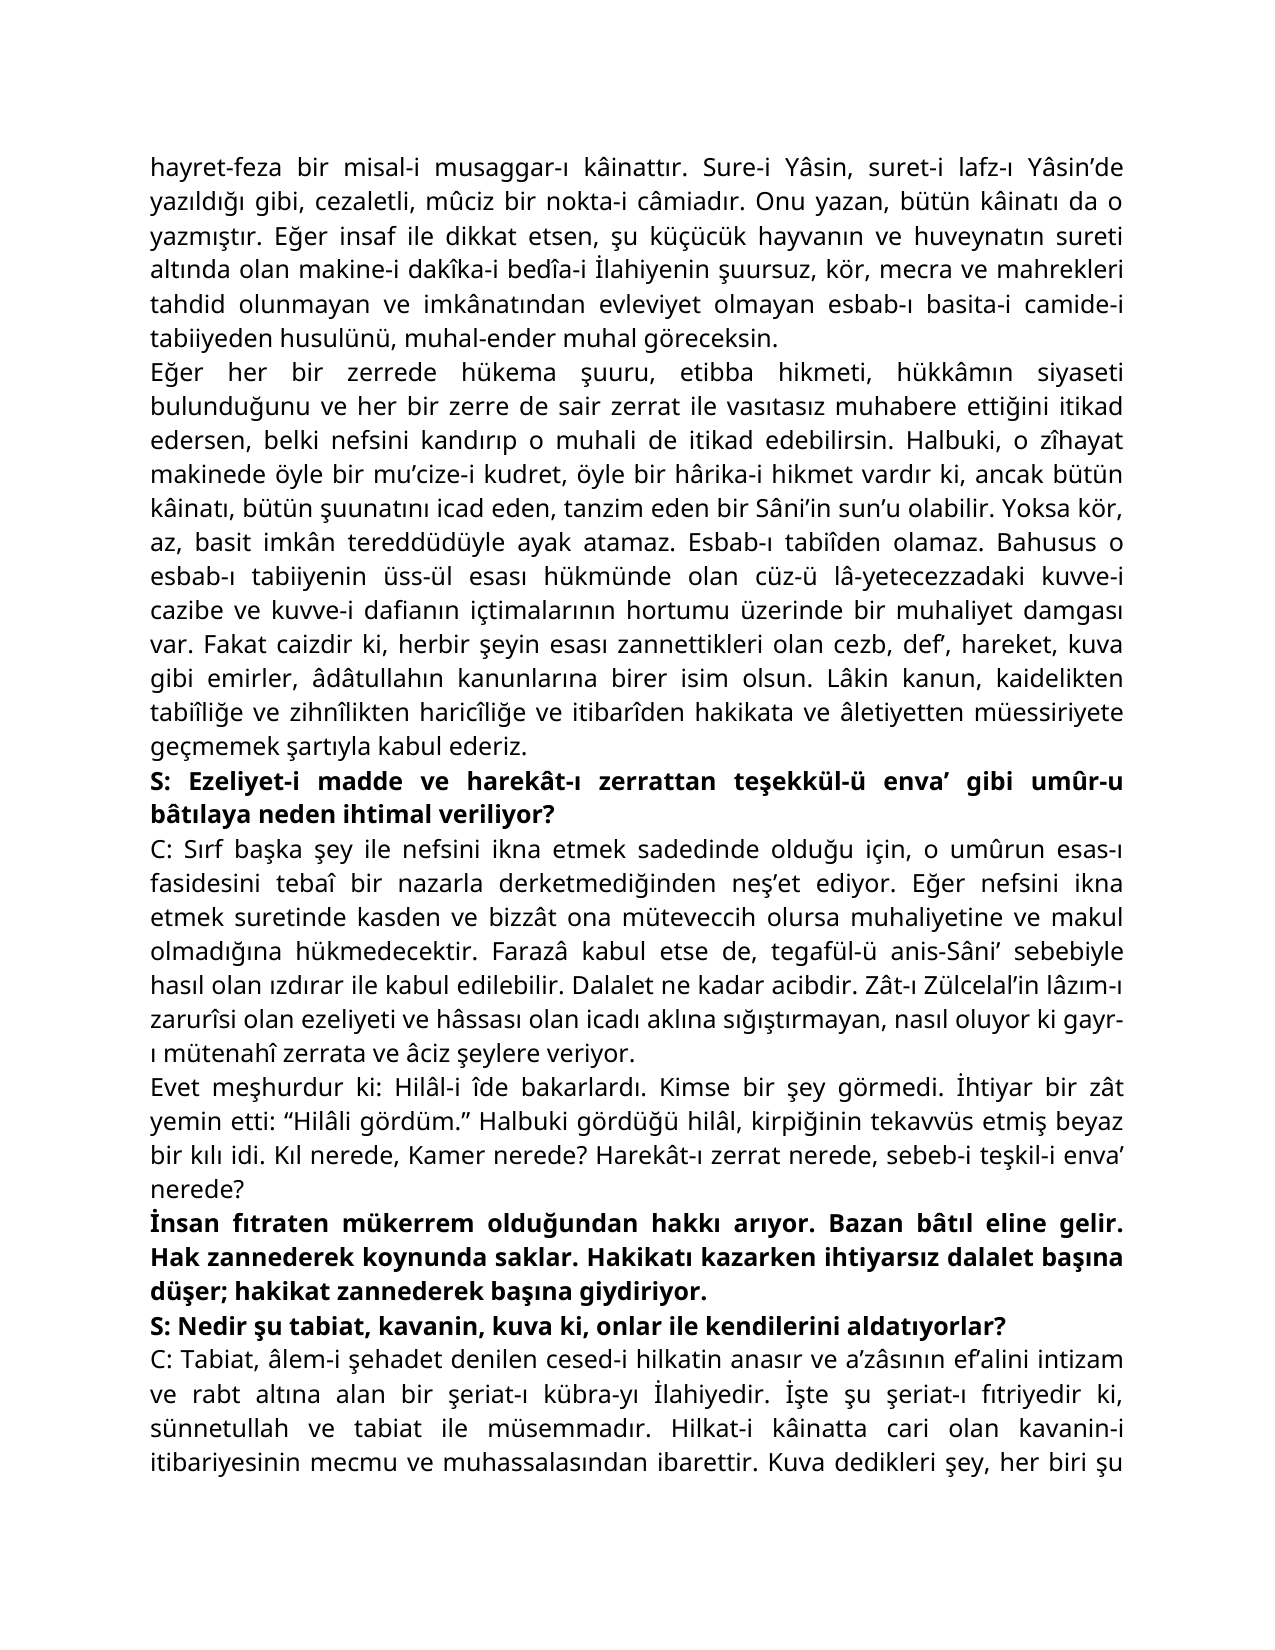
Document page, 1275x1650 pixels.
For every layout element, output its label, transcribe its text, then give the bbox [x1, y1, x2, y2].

text Evet meşhurdur ki: Hilâl-i îde bakarlardı. Kimse bir şey görmedi. İhtiyar bir zât yemin etti: “Hilâli gördüm.” Halbuki gördüğü hilâl, kirpiğinin tekavvüs etmiş beyaz bir kılı idi. Kıl nerede, Kamer nerede? Harekât-ı zerrat nerede, sebeb-i teşkil-i enva’ nerede? [150, 1070, 1125, 1206]
text C: Sırf başka şey ile nefsini ikna etmek sadedinde olduğu için, o umûrun esas-ı fasidesini tebaî bir nazarla derketmediğinden neş’et ediyor. Eğer nefsini ikna etmek suretinde kasden ve bizzât ona müteveccih olursa muhaliyetine ve makul olmadığına hükmedecektir. Farazâ kabul etse de, tegafül-ü anis-Sâni’ sebebiyle hasıl olan ızdırar ile kabul edilebilir. Dalalet ne kadar acibdir. Zât-ı Zülcelal’in lâzım-ı zarurîsi olan ezeliyeti ve hâssası olan icadı aklına sığıştırmayan, nasıl oluyor ki gayr-ı mütenahî zerrata ve âciz şeylere veriyor. [150, 831, 1125, 1070]
text S: Nedir şu tabiat, kavanin, kuva ki, onlar ile kendilerini aldatıyorlar? [150, 1308, 1125, 1342]
text hayret-feza bir misal-i musaggar-ı kâinattır. Sure-i Yâsin, suret-i lafz-ı Yâsin’de yazıldığı gibi, cezaletli, mûciz bir nokta-i câmiadır. Onu yazan, bütün kâinatı da o yazmıştır. Eğer insaf ile dikkat etsen, şu küçücük hayvanın ve huveynatın sureti altında olan makine-i dakîka-i bedîa-i İlahiyenin şuursuz, kör, mecra ve mahrekleri tahdid olunmayan ve imkânatından evleviyet olmayan esbab-ı basita-i camide-i tabiiyeden husulünü, muhal-ender muhal göreceksin. [150, 150, 1125, 354]
text S: Ezeliyet-i madde ve harekât-ı zerrattan teşekkül-ü enva’ gibi umûr-u bâtılaya neden ihtimal veriliyor? [150, 763, 1125, 831]
text Eğer her bir zerrede hükema şuuru, etibba hikmeti, hükkâmın siyaseti bulunduğunu ve her bir zerre de sair zerrat ile vasıtasız muhabere ettiğini itikad edersen, belki nefsini kandırıp o muhali de itikad edebilirsin. Halbuki, o zîhayat makinede öyle bir mu’cize-i kudret, öyle bir hârika-i hikmet vardır ki, ancak bütün kâinatı, bütün şuunatını icad eden, tanzim eden bir Sâni’in sun’u olabilir. Yoksa kör, az, basit imkân tereddüdüyle ayak atamaz. Esbab-ı tabiîden olamaz. Bahusus o esbab-ı tabiiyenin üss-ül esası hükmünde olan cüz-ü lâ-yetecezzadaki kuvve-i cazibe ve kuvve-i dafianın içtimalarının hortumu üzerinde bir muhaliyet damgası var. Fakat caizdir ki, herbir şeyin esası zannettikleri olan cezb, def’, hareket, kuva gibi emirler, âdâtullahın kanunlarına birer isim olsun. Lâkin kanun, kaidelikten tabiîliğe ve zihnîlikten haricîliğe ve itibarîden hakikata ve âletiyetten müessiriyete geçmemek şartıyla kabul ederiz. [150, 354, 1125, 763]
text C: Tabiat, âlem-i şehadet denilen cesed-i hilkatin anasır ve a’zâsının ef’alini intizam ve rabt altına alan bir şeriat-ı kübra-yı İlahiyedir. İşte şu şeriat-ı fıtriyedir ki, sünnetullah ve tabiat ile müsemmadır. Hilkat-i kâinatta cari olan kavanin-i itibariyesinin mecmu ve muhassalasından ibarettir. Kuva dedikleri şey, her biri şu [150, 1342, 1125, 1478]
text İnsan fıtraten mükerrem olduğundan hakkı arıyor. Bazan bâtıl eline gelir. Hak zannederek koynunda saklar. Hakikatı kazarken ihtiyarsız dalalet başına düşer; hakikat zannederek başına giydiriyor. [150, 1206, 1125, 1308]
